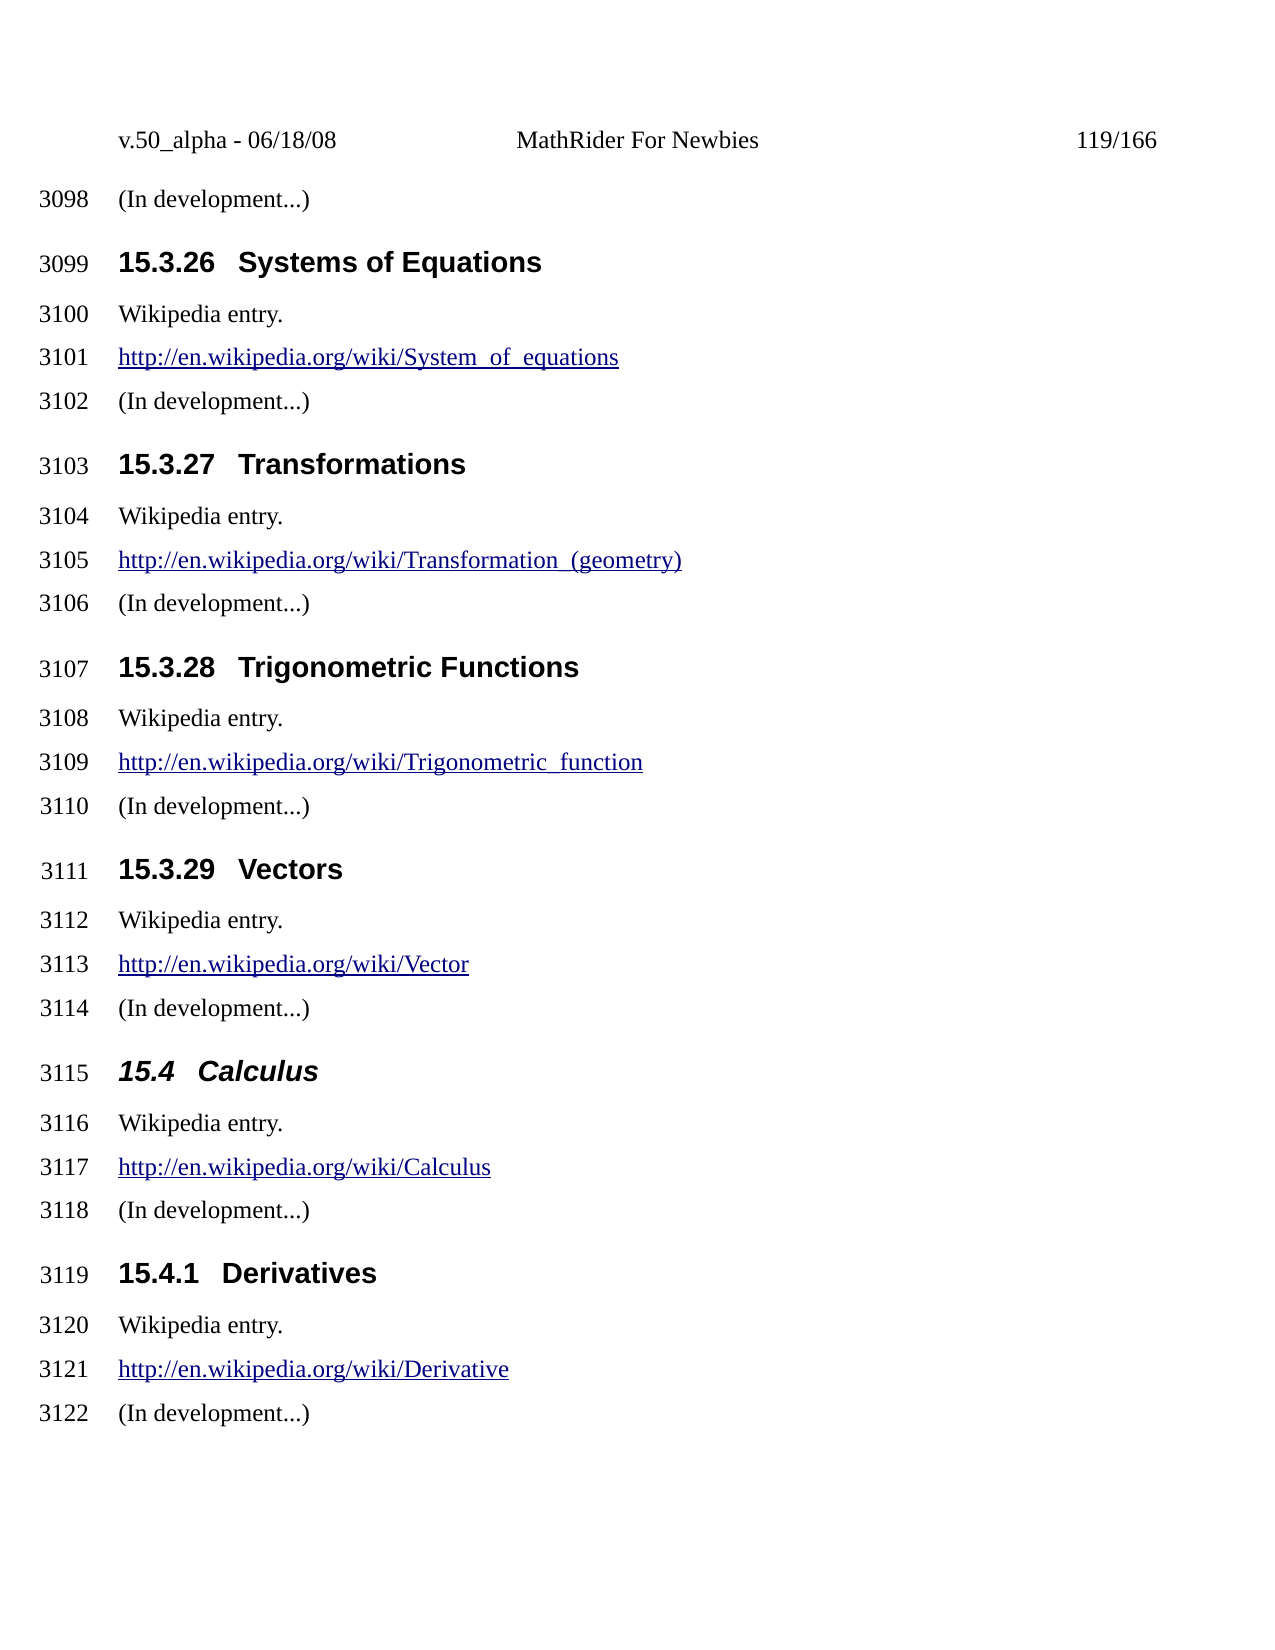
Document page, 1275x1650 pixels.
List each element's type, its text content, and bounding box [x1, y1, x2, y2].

text (In development...) [118, 386, 1157, 415]
text Wikipedia entry. [118, 703, 1157, 732]
text Wikipedia entry. [118, 501, 1157, 530]
text Wikipedia entry. [118, 906, 1157, 934]
subtitle Trigonometric Functions [118, 650, 1157, 683]
text http://en.wikipedia.org/wiki/Transformation_(geometry) [118, 545, 1157, 573]
text Wikipedia entry. [118, 1108, 1157, 1137]
text Wikipedia entry. [118, 1310, 1157, 1339]
text http://en.wikipedia.org/wiki/Vector [118, 949, 1157, 978]
subtitle Vectors [118, 852, 1157, 886]
subtitle Calculus [118, 1054, 1157, 1088]
text (In development...) [118, 791, 1157, 819]
subtitle Transformations [118, 447, 1157, 481]
subtitle Derivatives [118, 1257, 1157, 1290]
text Wikipedia entry. [118, 299, 1157, 327]
text http://en.wikipedia.org/wiki/Trigonometric_function [118, 747, 1157, 776]
subtitle Systems of Equations [118, 245, 1157, 279]
text http://en.wikipedia.org/wiki/Calculus [118, 1152, 1157, 1180]
text http://en.wikipedia.org/wiki/Derivative [118, 1354, 1157, 1383]
text (In development...) [118, 588, 1157, 617]
text http://en.wikipedia.org/wiki/System_of_equations [118, 342, 1157, 371]
text (In development...) [118, 1398, 1157, 1426]
text (In development...) [118, 1195, 1157, 1224]
text (In development...) [118, 993, 1157, 1022]
text (In development...) [118, 184, 1157, 213]
